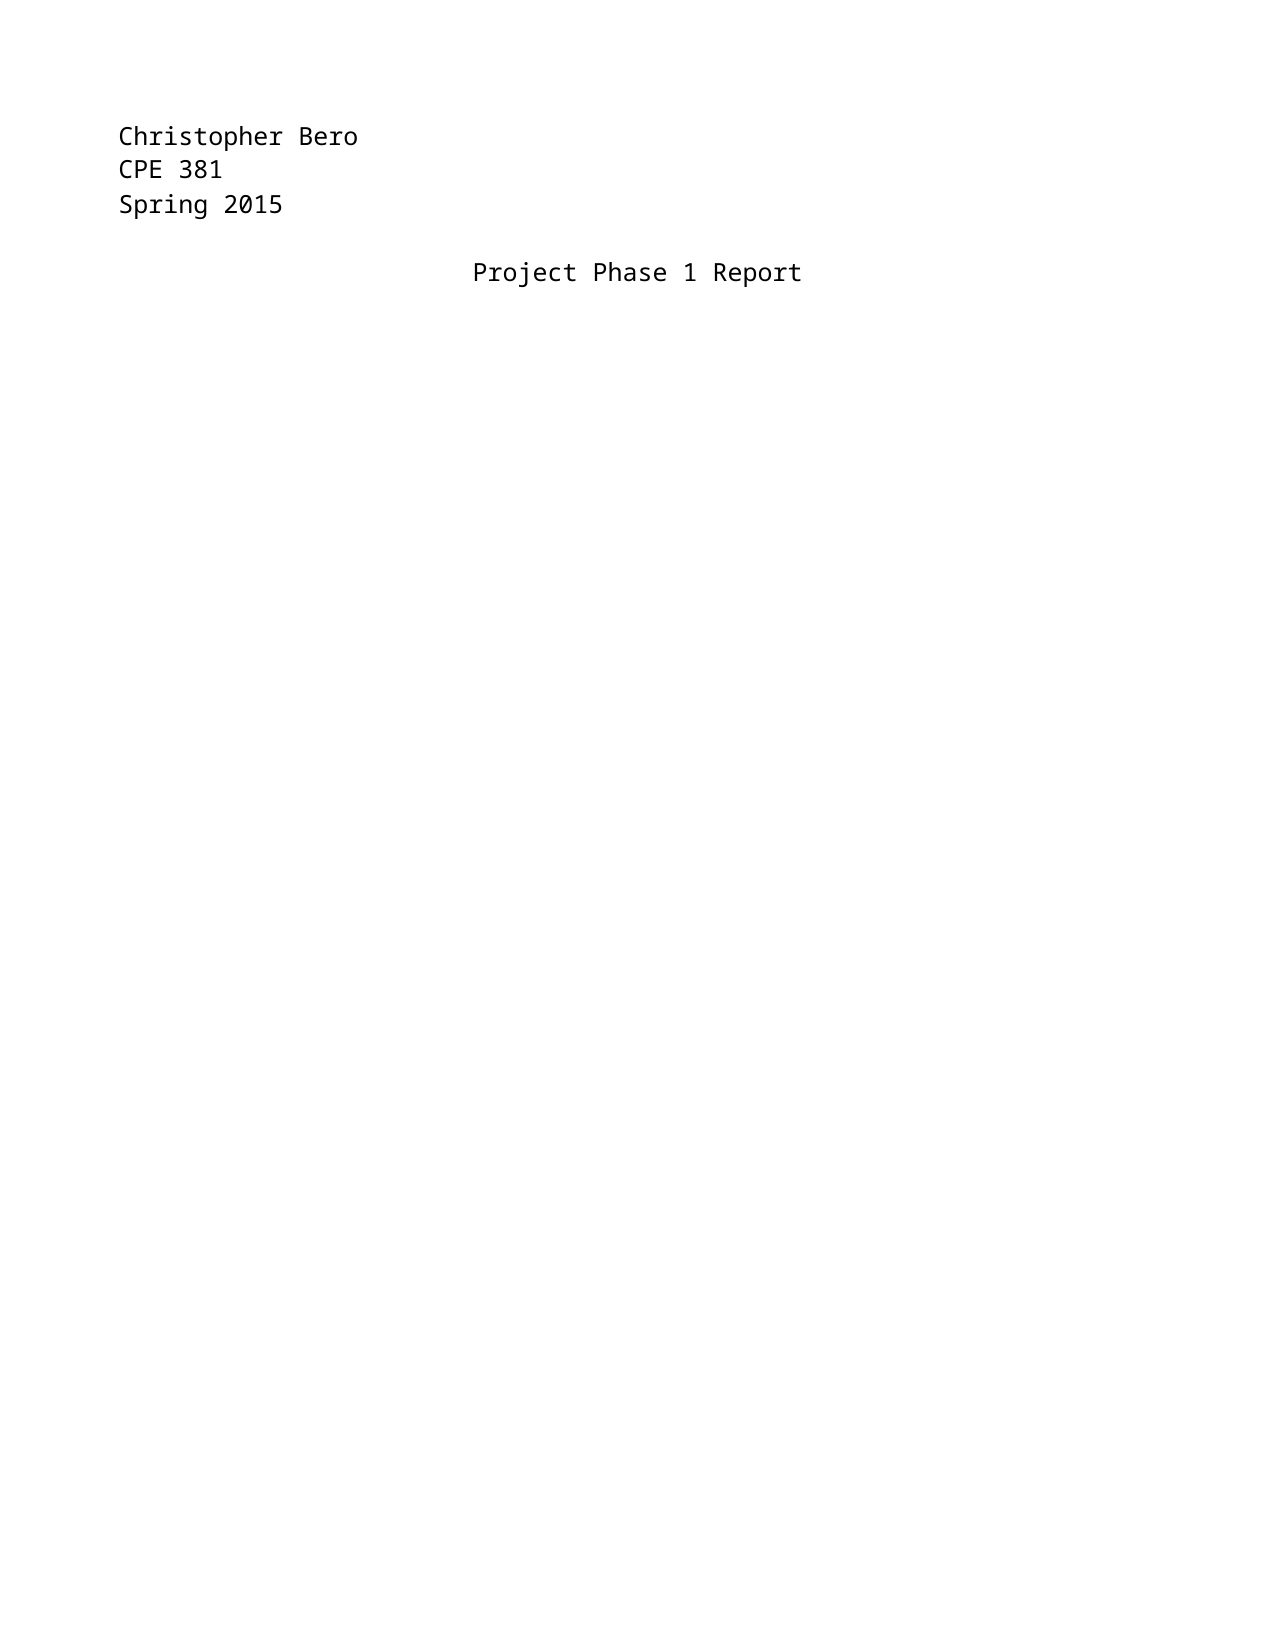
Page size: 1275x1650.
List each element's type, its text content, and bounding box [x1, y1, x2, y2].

text CPE 381 [118, 152, 1157, 186]
text Spring 2015 [118, 186, 1157, 220]
text Christopher Bero [118, 118, 1157, 152]
text Project Phase 1 Report [118, 254, 1157, 288]
